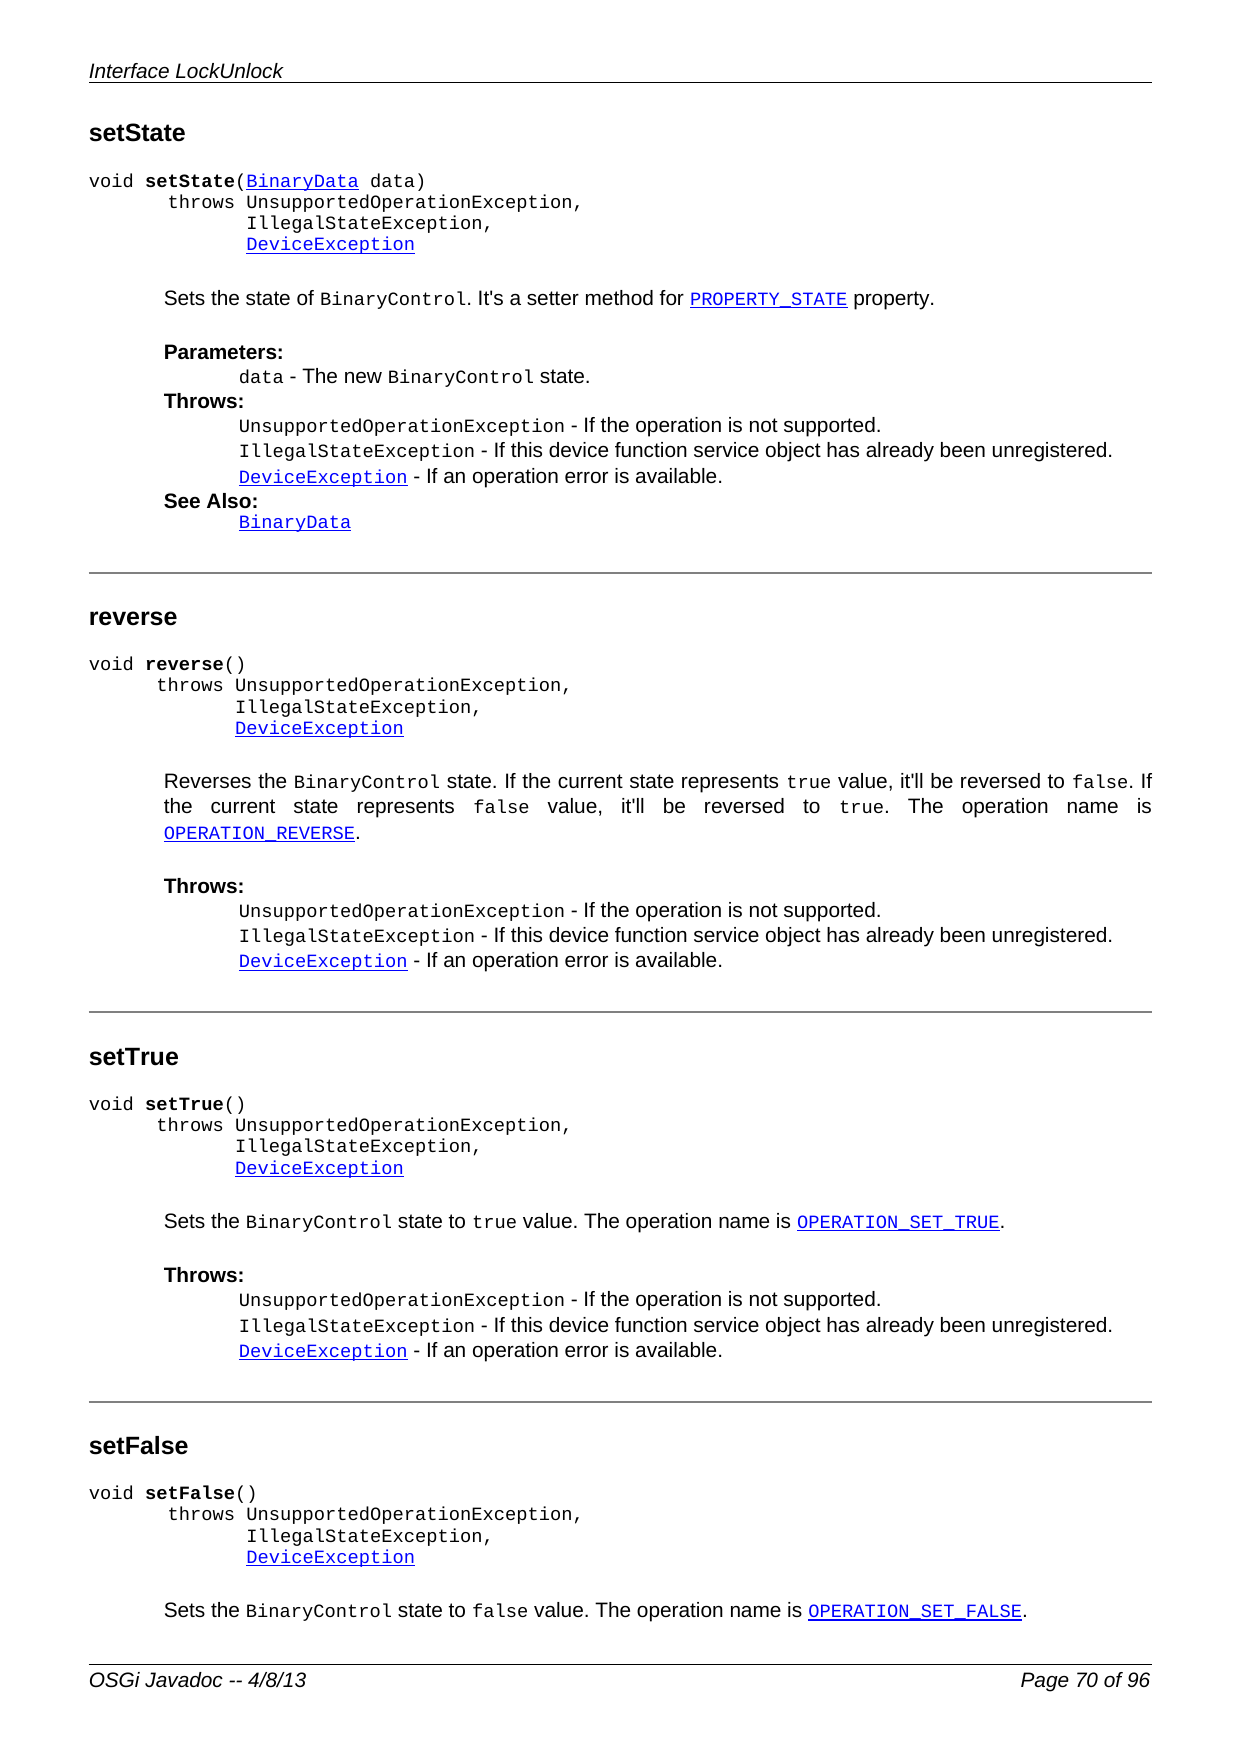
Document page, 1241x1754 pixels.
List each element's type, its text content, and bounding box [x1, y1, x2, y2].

subtitle setTrue [88, 1042, 1152, 1071]
text void setFalse() throws UnsupportedOperationException, IllegalStateException, DeviceException [88, 1484, 1152, 1569]
text BinaryData [238, 513, 1152, 534]
text UnsupportedOperationException - If the operation is not supported. [238, 1287, 1152, 1312]
text IllegalStateException - If this device function service object has already been unregistered. [238, 923, 1152, 948]
text void reverse() throws UnsupportedOperationException, IllegalStateException, DeviceException [88, 655, 1152, 740]
text DeviceException - If an operation error is available. [238, 948, 1152, 973]
subtitle reverse [88, 602, 1152, 631]
text IllegalStateException - If this device function service object has already been unregistered. [238, 1312, 1152, 1338]
text Sets the state of BinaryControl. It's a setter method for PROPERTY_STATE property. [163, 286, 1152, 311]
text Sets the BinaryControl state to false value. The operation name is OPERATION_SET_FALSE. [163, 1598, 1152, 1623]
text Throws: [163, 1263, 1152, 1287]
text UnsupportedOperationException - If the operation is not supported. [238, 898, 1152, 923]
text DeviceException - If an operation error is available. [238, 463, 1152, 489]
text See Also: [163, 489, 1152, 513]
text data - The new BinaryControl state. [238, 364, 1152, 389]
subtitle setFalse [88, 1431, 1152, 1460]
text Sets the BinaryControl state to true value. The operation name is OPERATION_SET_TRUE. [163, 1209, 1152, 1234]
text void setTrue() throws UnsupportedOperationException, IllegalStateException, DeviceException [88, 1095, 1152, 1180]
text Throws: [163, 389, 1152, 413]
text Parameters: [163, 340, 1152, 364]
text UnsupportedOperationException - If the operation is not supported. [238, 413, 1152, 438]
subtitle setState [88, 118, 1152, 147]
text void setState(BinaryData data) throws UnsupportedOperationException, IllegalStateException, DeviceException [88, 171, 1152, 256]
text DeviceException - If an operation error is available. [238, 1338, 1152, 1363]
text Throws: [163, 874, 1152, 898]
text Reverses the BinaryControl state. If the current state represents true value, it'll be reversed to false. If the current state represents false value, it'll be reversed to true. The operation name is OPERATION_REVERSE. [163, 769, 1152, 845]
text IllegalStateException - If this device function service object has already been unregistered. [238, 438, 1152, 463]
